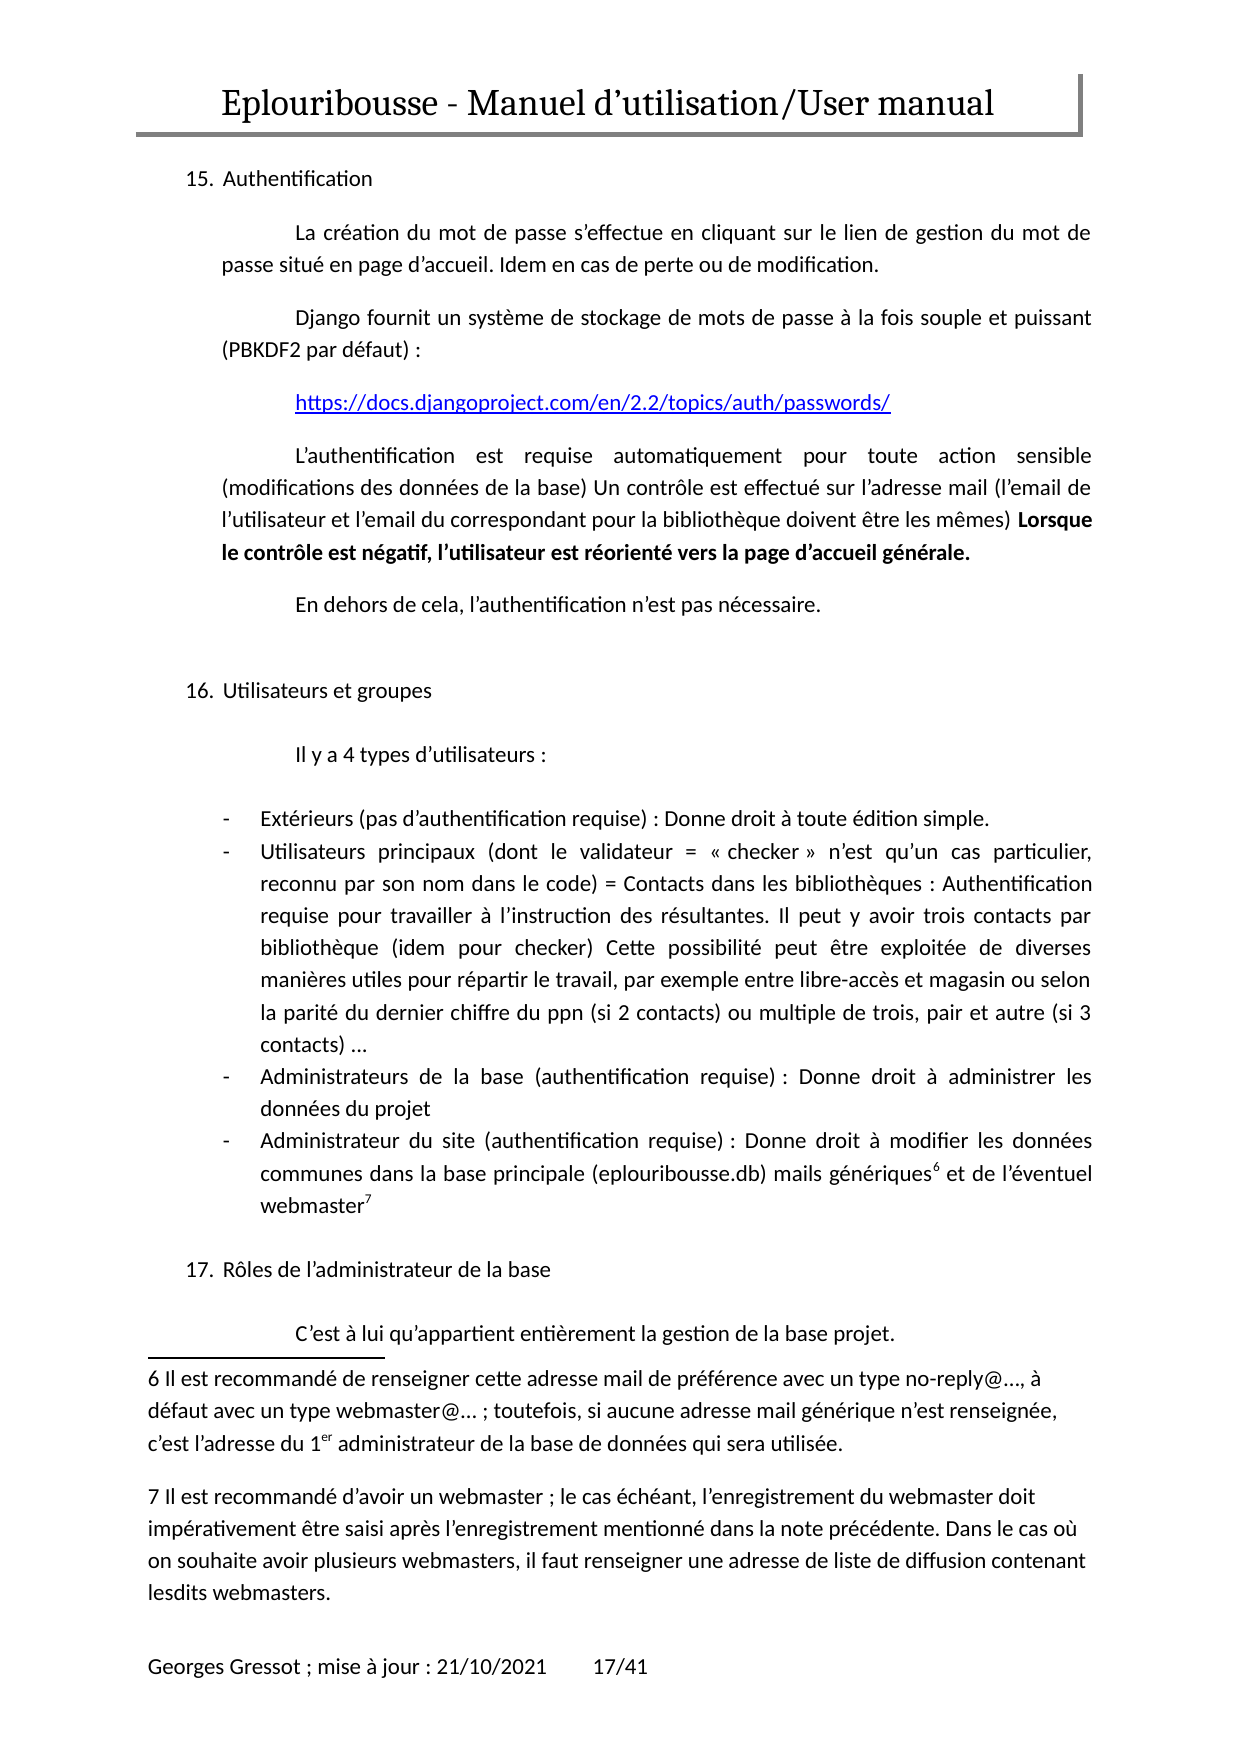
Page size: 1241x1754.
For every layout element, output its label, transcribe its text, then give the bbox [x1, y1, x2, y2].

list Administrateur du site (authentification requise) : Donne droit à modifier les données communes dans la base principale (eplouribousse.db) mails génériques et de l’éventuel webmaster [223, 1126, 1093, 1219]
list Il est recommandé d’avoir un webmaster ; le cas échéant, l’enregistrement du webmaster doit impérativement être saisi après l’enregistrement mentionné dans la note précédente. Dans le cas où on souhaite avoir plusieurs webmasters, il faut renseigner une adresse de liste de diffusion contenant lesdits webmasters. [148, 1482, 1093, 1606]
list Administrateurs de la base (authentification requise) : Donne droit à administrer les données du projet [223, 1062, 1093, 1122]
text L’authentification est requise automatiquement pour toute action sensible (modifications des données de la base) Un contrôle est effectué sur l’adresse mail (l’email de l’utilisateur et l’email du correspondant pour la bibliothèque doivent être les mêmes) Lorsque le contrôle est négatif, l’utilisateur est réorienté vers la page d’accueil générale. [221, 441, 1093, 566]
list Extérieurs (pas d’authentification requise) : Donne droit à toute édition simple. [223, 804, 1093, 833]
list Utilisateurs et groupes [185, 676, 1093, 704]
list Rôles de l’administrateur de la base [185, 1255, 1093, 1283]
list Il est recommandé de renseigner cette adresse mail de préférence avec un type no-reply@…, à défaut avec un type webmaster@… ; toutefois, si aucune adresse mail générique n’est renseignée, c’est l’adresse du 1er administrateur de la base de données qui sera utilisée. [148, 1364, 1093, 1457]
list C’est à lui qu’appartient entièrement la gestion de la base projet. [223, 1319, 1093, 1348]
text En dehors de cela, l’authentification n’est pas nécessaire. [221, 591, 1093, 619]
list Il y a 4 types d’utilisateurs : [295, 740, 1093, 768]
text https://docs.djangoproject.com/en/2.2/topics/auth/passwords/ [221, 388, 1093, 416]
text Django fournit un système de stockage de mots de passe à la fois souple et puissant (PBKDF2 par défaut) : [221, 303, 1093, 363]
list Authentification [185, 164, 1093, 193]
list Utilisateurs principaux (dont le validateur = « checker » n’est qu’un cas particulier, reconnu par son nom dans le code) = Contacts dans les bibliothèques : Authentification requise pour travailler à l’instruction des résultantes. Il peut y avoir trois contacts par bibliothèque (idem pour checker) Cette possibilité peut être exploitée de diverses manières utiles pour répartir le travail, par exemple entre libre-accès et magasin ou selon la parité du dernier chiffre du ppn (si 2 contacts) ou multiple de trois, pair et autre (si 3 contacts) ... [223, 837, 1093, 1058]
text La création du mot de passe s’effectue en cliquant sur le lien de gestion du mot de passe situé en page d’accueil. Idem en cas de perte ou de modification. [221, 218, 1093, 278]
